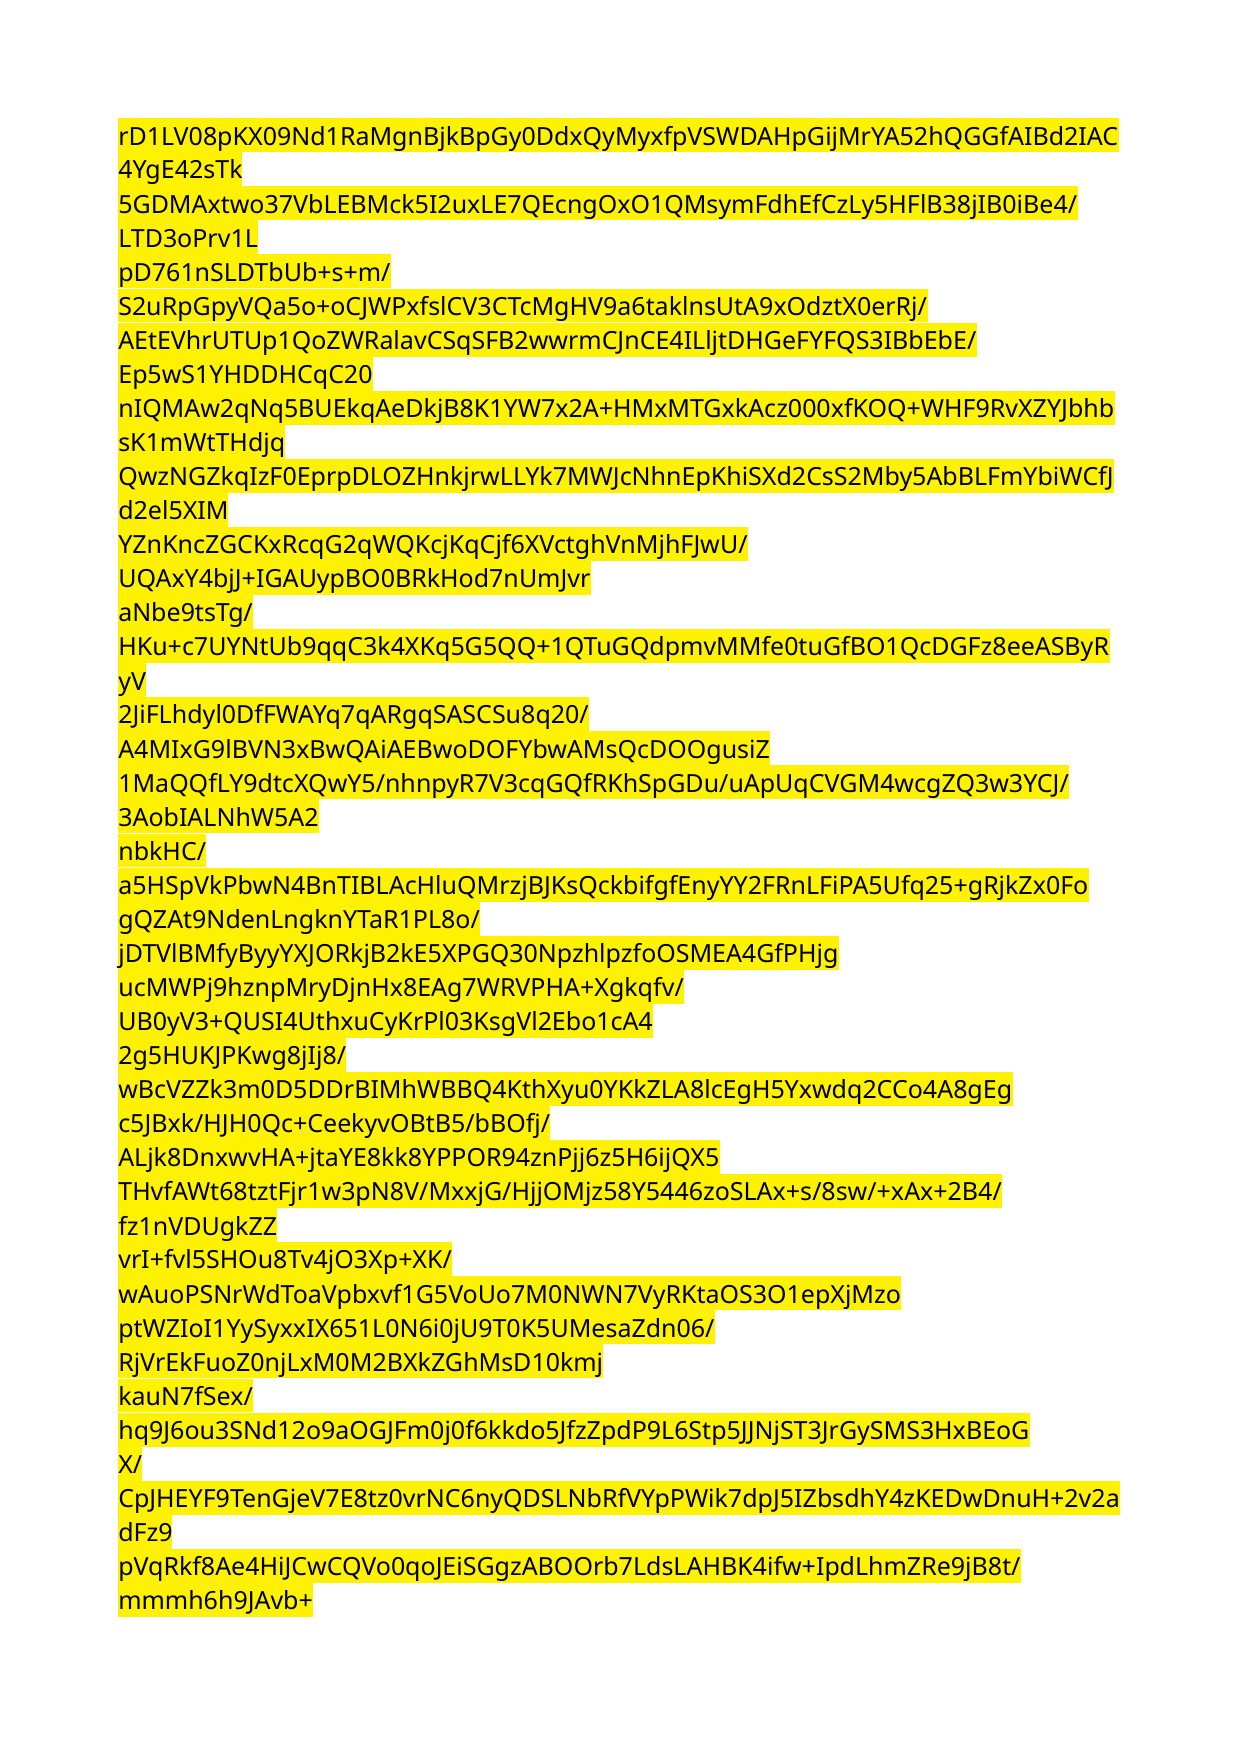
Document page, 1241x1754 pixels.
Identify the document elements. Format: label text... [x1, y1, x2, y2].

text c5JBxk/HJH0Qc+CeekyvOBtB5/bBOfj/ALjk8DnxwvHA+jtaYE8kk8YPPOR94znPjj6z5H6ijQX5 [118, 1106, 1122, 1174]
text YZnKncZGCKxRcqG2qWQKcjKqCjf6XVctghVnMjhFJwU/UQAxY4bjJ+IGAUypBO0BRkHod7nUmJvr [118, 527, 1122, 595]
text pVqRkf8Ae4HiJCwCQVo0qoJEiSGgzABOOrb7LdsLAHBK4ifw+IpdLhmZRe9jB8t/mmmh6h9JAvb+ [118, 1549, 1122, 1617]
text 2JiFLhdyl0DfFWAYq7qARgqSASCSu8q20/A4MIxG9lBVN3xBwQAiAEBwoDOFYbwAMsQcDOOgusiZ [118, 697, 1122, 765]
text AEtEVhrUTUp1QoZWRalavCSqSFB2wwrmCJnCE4ILljtDHGeFYFQS3IBbEbE/Ep5wS1YHDDHCqC20 [118, 322, 1122, 391]
text 5GDMAxtwo37VbLEBMck5I2uxLE7QEcngOxO1QMsymFdhEfCzLy5HFlB38jIB0iBe4/LTD3oPrv1L [118, 186, 1122, 254]
text aNbe9tsTg/HKu+c7UYNtUb9qqC3k4XKq5G5QQ+1QTuGQdpmvMMfe0tuGfBO1QcDGFz8eeASByRyV [118, 595, 1122, 697]
text THvfAWt68tztFjr1w3pN8V/MxxjG/HjjOMjz58Y5446zoSLAx+s/8sw/+xAx+2B4/fz1nVDUgkZZ [118, 1174, 1122, 1242]
text 1MaQQfLY9dtcXQwY5/nhnpyR7V3cqGQfRKhSpGDu/uApUqCVGM4wcgZQ3w3YCJ/3AobIALNhW5A2 [118, 765, 1122, 833]
text rD1LV08pKX09Nd1RaMgnBjkBpGy0DdxQyMyxfpVSWDAHpGijMrYA52hQGGfAIBd2IAC4YgE42sTk [118, 118, 1122, 186]
text X/CpJHEYF9TenGjeV7E8tz0vrNC6nyQDSLNbRfVYpPWik7dpJ5IZbsdhY4zKEDwDnuH+2v2adFz9 [118, 1447, 1122, 1549]
text nIQMAw2qNq5BUEkqAeDkjB8K1YW7x2A+HMxMTGxkAcz000xfKOQ+WHF9RvXZYJbhbsK1mWtTHdjq [118, 391, 1122, 459]
text vrI+fvl5SHOu8Tv4jO3Xp+XK/wAuoPSNrWdToaVpbxvf1G5VoUo7M0NWN7VyRKtaOS3O1epXjMzo [118, 1242, 1122, 1310]
text QwzNGZkqIzF0EprpDLOZHnkjrwLLYk7MWJcNhnEpKhiSXd2CsS2Mby5AbBLFmYbiWCfJd2el5XIM [118, 459, 1122, 527]
text ucMWPj9hznpMryDjnHx8EAg7WRVPHA+Xgkqfv/UB0yV3+QUSI4UthxuCyKrPl03KsgVl2Ebo1cA4 [118, 970, 1122, 1038]
text gQZAt9NdenLngknYTaR1PL8o/jDTVlBMfyByyYXJORkjB2kE5XPGQ30NpzhlpzfoOSMEA4GfPHjg [118, 902, 1122, 970]
text nbkHC/a5HSpVkPbwN4BnTIBLAcHluQMrzjBJKsQckbifgfEnyYY2FRnLFiPA5Ufq25+gRjkZx0Fo [118, 833, 1122, 902]
text pD761nSLDTbUb+s+m/S2uRpGpyVQa5o+oCJWPxfslCV3CTcMgHV9a6taklnsUtA9xOdztX0erRj/ [118, 254, 1122, 322]
text 2g5HUKJPKwg8jIj8/wBcVZZk3m0D5DDrBIMhWBBQ4KthXyu0YKkZLA8lcEgH5Yxwdq2CCo4A8gEg [118, 1038, 1122, 1106]
text ptWZIoI1YySyxxIX651L0N6i0jU9T0K5UMesaZdn06/RjVrEkFuoZ0njLxM0M2BXkZGhMsD10kmj [118, 1310, 1122, 1378]
text kauN7fSex/hq9J6ou3SNd12o9aOGJFm0j0f6kkdo5JfzZpdP9L6Stp5JJNjST3JrGySMS3HxBEoG [118, 1378, 1122, 1447]
